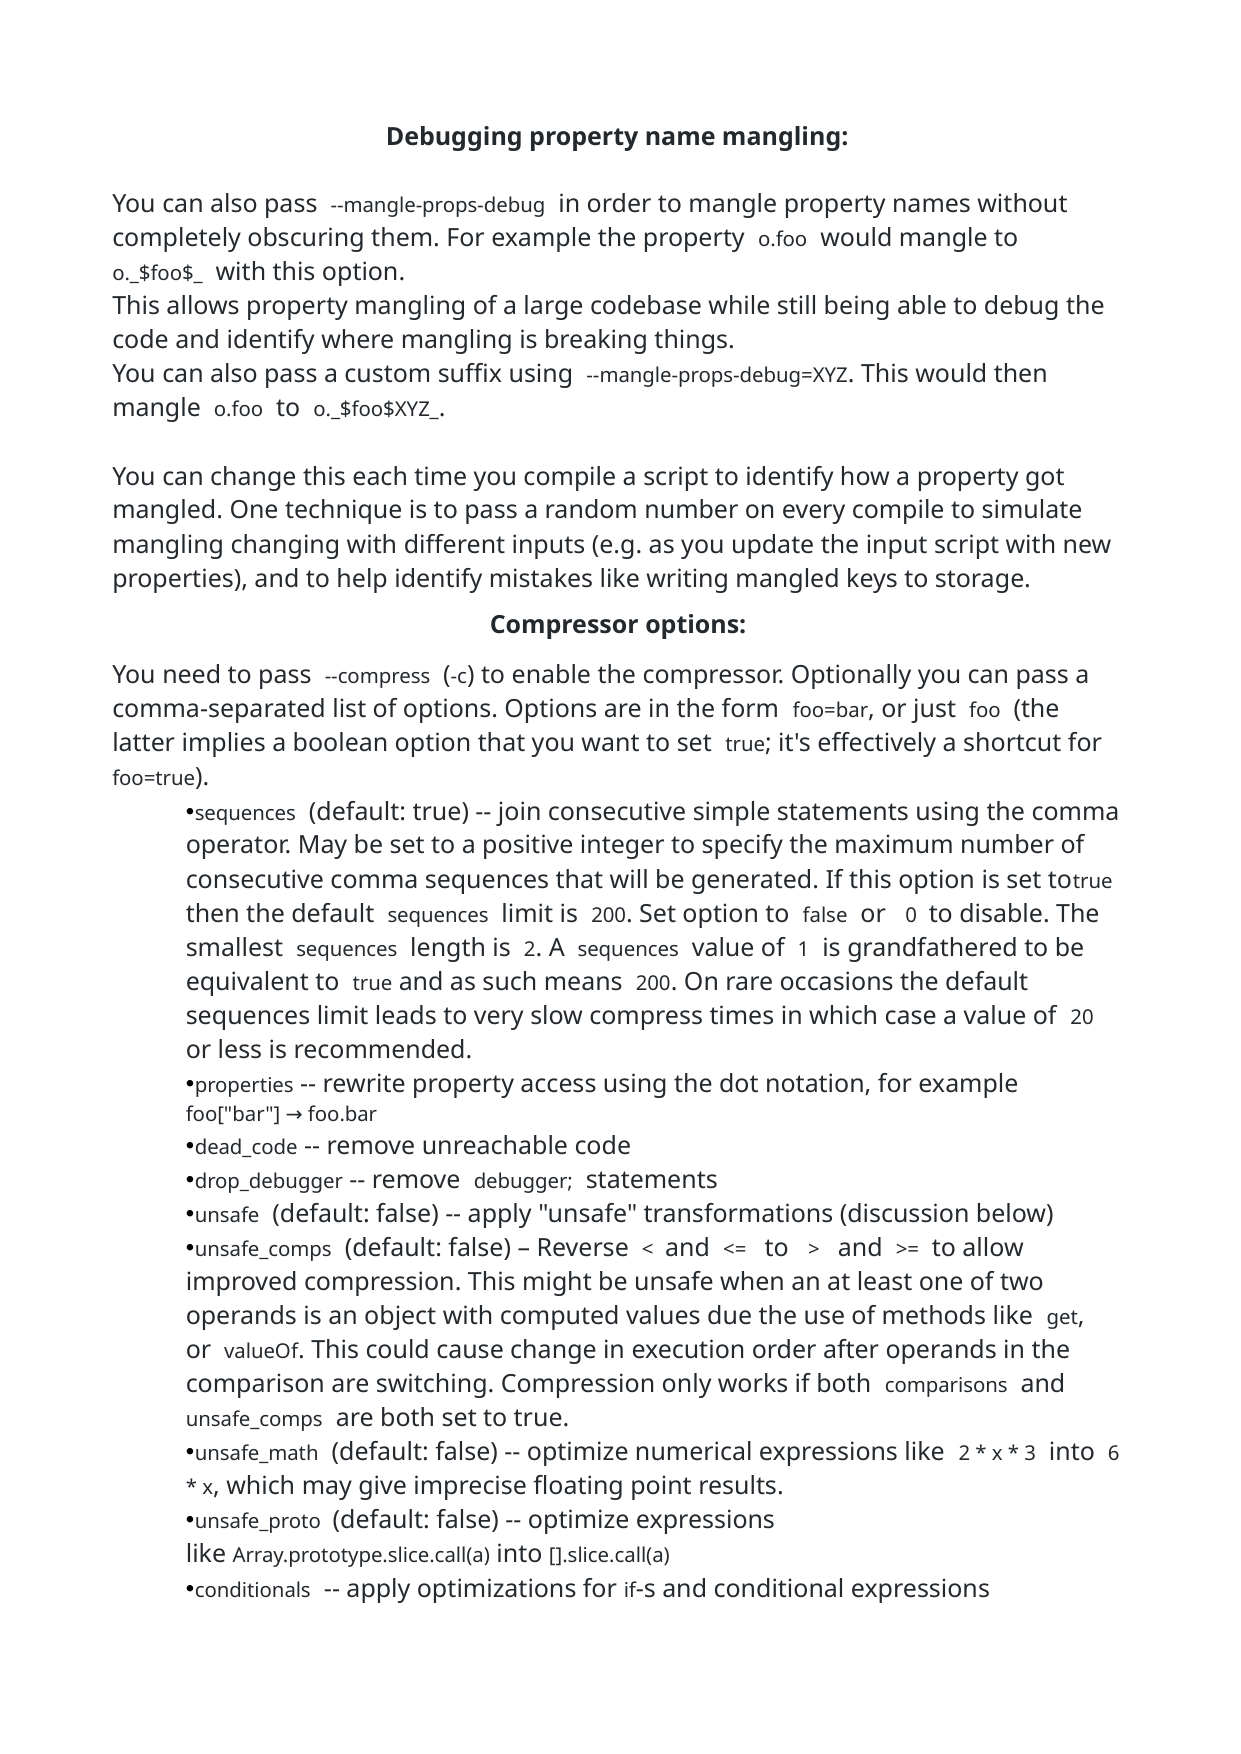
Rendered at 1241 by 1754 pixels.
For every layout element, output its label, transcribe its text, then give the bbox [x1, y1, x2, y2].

text You can also pass --mangle-props-debug in order to mangle property names without completely obscuring them. For example the property o.foo would mangle to o._$foo$_ with this option. [112, 186, 1122, 288]
text You can also pass a custom suffix using --mangle-props-debug=XYZ. This would then mangle o.foo to o._$foo$XYZ_. [112, 356, 1122, 424]
text You can change this each time you compile a script to identify how a property got mangled. One technique is to pass a random number on every compile to simulate mangling changing with different inputs (e.g. as you update the input script with new properties), and to help identify mistakes like writing mangled keys to storage. [112, 458, 1122, 594]
list unsafe_math (default: false) -- optimize numerical expressions like 2 * x * 3 into 6 * x, which may give imprecise floating point results. [112, 1434, 1122, 1502]
subtitle Compressor options: [112, 594, 1124, 641]
list properties -- rewrite property access using the dot notation, for example foo["bar"] → foo.bar [112, 1066, 1122, 1127]
list unsafe (default: false) -- apply "unsafe" transformations (discussion below) [112, 1196, 1122, 1229]
list drop_debugger -- remove debugger; statements [112, 1161, 1122, 1196]
list conditionals -- apply optimizations for if-s and conditional expressions [112, 1570, 1122, 1604]
text You need to pass --compress (-c) to enable the compressor. Optionally you can pass a comma-separated list of options. Options are in the form foo=bar, or just foo (the latter implies a boolean option that you want to set true; it's effectively a shortcut for foo=true). [112, 657, 1122, 793]
list dead_code -- remove unreachable code [112, 1127, 1122, 1161]
subtitle Debugging property name mangling: [112, 118, 1122, 152]
list unsafe_proto (default: false) -- optimize expressions like Array.prototype.slice.call(a) into [].slice.call(a) [112, 1502, 1122, 1570]
text This allows property mangling of a large codebase while still being able to debug the code and identify where mangling is breaking things. [112, 288, 1122, 356]
list unsafe_comps (default: false) – Reverse < and <= to > and >= to allow improved compression. This might be unsafe when an at least one of two operands is an object with computed values due the use of methods like get, or valueOf. This could cause change in execution order after operands in the comparison are switching. Compression only works if both comparisons and unsafe_comps are both set to true. [112, 1229, 1122, 1434]
list sequences (default: true) -- join consecutive simple statements using the comma operator. May be set to a positive integer to specify the maximum number of consecutive comma sequences that will be generated. If this option is set totrue then the default sequences limit is 200. Set option to false or 0 to disable. The smallest sequences length is 2. A sequences value of 1 is grandfathered to be equivalent to true and as such means 200. On rare occasions the default sequences limit leads to very slow compress times in which case a value of 20 or less is recommended. [112, 793, 1122, 1066]
